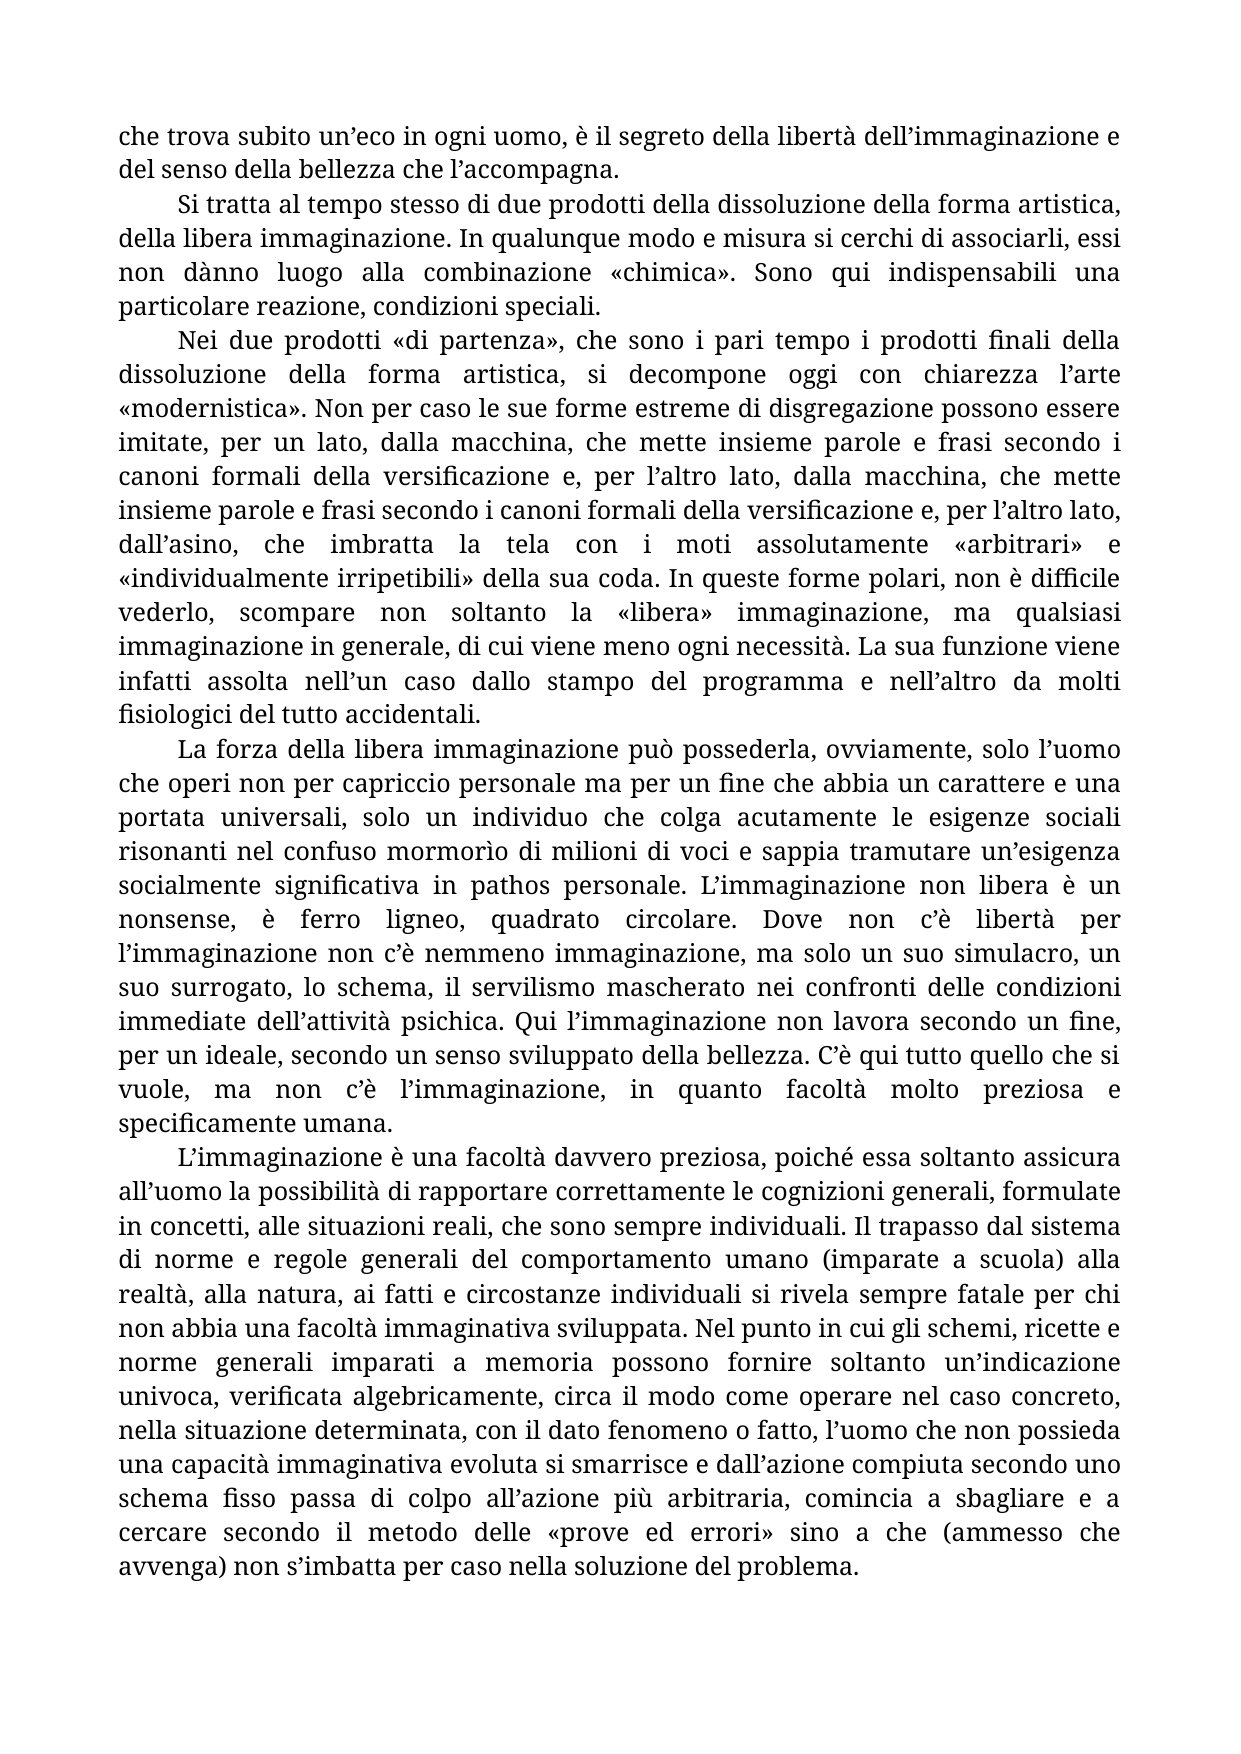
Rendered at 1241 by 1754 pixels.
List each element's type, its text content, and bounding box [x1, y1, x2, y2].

text La forza della libera immaginazione può possederla, ovviamente, solo l’uomo che operi non per capriccio personale ma per un fine che abbia un carattere e una portata universali, solo un individuo che colga acutamente le esigenze sociali risonanti nel confuso mormorìo di milioni di voci e sappia tramutare un’esigenza socialmente significativa in pathos personale. L’immaginazione non libera è un nonsense, è ferro ligneo, quadrato circolare. Dove non c’è libertà per l’immaginazione non c’è nemmeno immaginazione, ma solo un suo simulacro, un suo surrogato, lo schema, il servilismo mascherato nei confronti delle condizioni immediate dell’attività psichica. Qui l’immaginazione non lavora secondo un fine, per un ideale, secondo un senso sviluppato della bellezza. C’è qui tutto quello che si vuole, ma non c’è l’immaginazione, in quanto facoltà molto preziosa e specificamente umana. [118, 731, 1122, 1140]
text che trova subito un’eco in ogni uomo, è il segreto della libertà dell’immaginazione e del senso della bellezza che l’accompagna. [118, 118, 1122, 186]
text Nei due prodotti «di partenza», che sono i pari tempo i prodotti finali della dissoluzione della forma artistica, si decompone oggi con chiarezza l’arte «modernistica». Non per caso le sue forme estreme di disgregazione possono essere imitate, per un lato, dalla macchina, che mette insieme parole e frasi secondo i canoni formali della versificazione e, per l’altro lato, dalla macchina, che mette insieme parole e frasi secondo i canoni formali della versificazione e, per l’altro lato, dall’asino, che imbratta la tela con i moti assolutamente «arbitrari» e «individualmente irripetibili» della sua coda. In queste forme polari, non è difficile vederlo, scompare non soltanto la «libera» immaginazione, ma qualsiasi immaginazione in generale, di cui viene meno ogni necessità. La sua funzione viene infatti assolta nell’un caso dallo stampo del programma e nell’altro da molti fisiologici del tutto accidentali. [118, 322, 1122, 731]
text Si tratta al tempo stesso di due prodotti della dissoluzione della forma artistica, della libera immaginazione. In qualunque modo e misura si cerchi di associarli, essi non dànno luogo alla combinazione «chimica». Sono qui indispensabili una particolare reazione, condizioni speciali. [118, 186, 1122, 322]
text L’immaginazione è una facoltà davvero preziosa, poiché essa soltanto assicura all’uomo la possibilità di rapportare correttamente le cognizioni generali, formulate in concetti, alle situazioni reali, che sono sempre individuali. Il trapasso dal sistema di norme e regole generali del comportamento umano (imparate a scuola) alla realtà, alla natura, ai fatti e circostanze individuali si rivela sempre fatale per chi non abbia una facoltà immaginativa sviluppata. Nel punto in cui gli schemi, ricette e norme generali imparati a memoria possono fornire soltanto un’indicazione univoca, verificata algebricamente, circa il modo come operare nel caso concreto, nella situazione determinata, con il dato fenomeno o fatto, l’uomo che non possieda una capacità immaginativa evoluta si smarrisce e dall’azione compiuta secondo uno schema fisso passa di colpo all’azione più arbitraria, comincia a sbagliare e a cercare secondo il metodo delle «prove ed errori» sino a che (ammesso che avvenga) non s’imbatta per caso nella soluzione del problema. [118, 1140, 1122, 1583]
